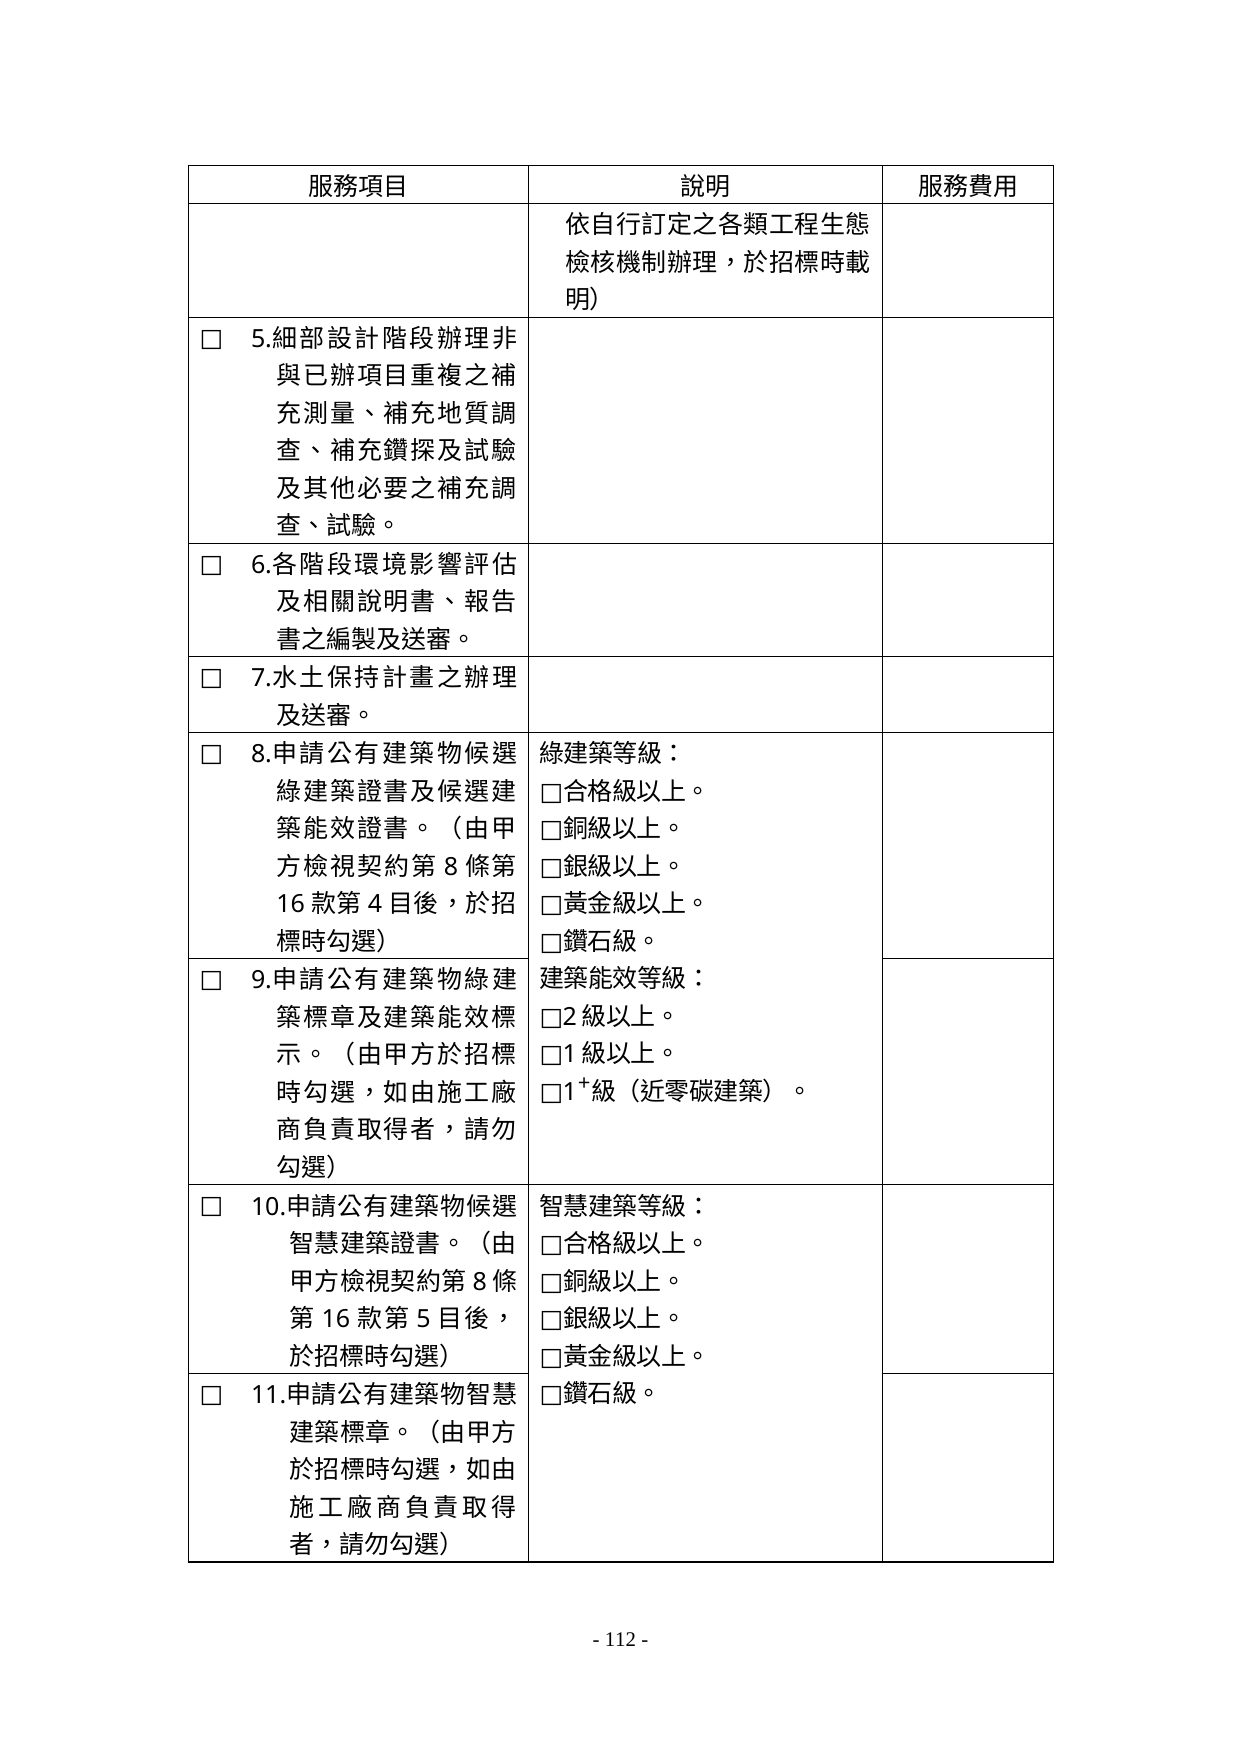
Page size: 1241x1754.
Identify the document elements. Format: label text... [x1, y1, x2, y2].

table_cell [240, 204, 528, 317]
table_cell [883, 204, 1053, 317]
table_cell 依自行訂定之各類工程生態檢核機制辦理，於招標時載明） [529, 204, 882, 317]
table_cell □ [189, 1185, 239, 1373]
table_header 服務項目 [189, 166, 528, 203]
table_header 服務費用 [883, 166, 1053, 203]
table_cell [529, 318, 882, 543]
table_cell [189, 204, 239, 317]
table_cell 水土保持計畫之辦理及送審。 [240, 657, 528, 732]
table_cell [883, 959, 1053, 1184]
table_cell □ [189, 1374, 239, 1561]
table_cell [883, 318, 1053, 543]
table_cell 細部設計階段辦理非與已辦項目重複之補充測量、補充地質調查、補充鑽探及試驗及其他必要之補充調查、試驗。 [240, 318, 528, 543]
table_cell 各階段環境影響評估及相關說明書、報告書之編製及送審。 [240, 544, 528, 656]
table_cell 申請公有建築物智慧建築標章。（由甲方於招標時勾選，如由施工廠商負責取得者，請勿勾選） [240, 1374, 528, 1561]
table_cell [529, 544, 882, 656]
table_cell 綠建築等級： □合格級以上。 □銅級以上。 □銀級以上。 □黃金級以上。 □鑽石級。 建築能效等級： □2級以上。 □1級以上。 □1＋級（近零碳建築）。 [529, 733, 882, 1184]
table_cell 智慧建築等級： □合格級以上。 □銅級以上。 □銀級以上。 □黃金級以上。 □鑽石級。 [529, 1185, 882, 1561]
table_cell 申請公有建築物候選智慧建築證書。（由甲方檢視契約第8條第16款第5目後，於招標時勾選） [240, 1185, 528, 1373]
table_header 說明 [529, 166, 882, 203]
table_cell □ [189, 959, 239, 1184]
table_cell 申請公有建築物綠建築標章及建築能效標示。（由甲方於招標時勾選，如由施工廠商負責取得者，請勿勾選） [240, 959, 528, 1184]
table_cell [883, 544, 1053, 656]
table_cell [883, 1374, 1053, 1561]
table_cell [529, 657, 882, 732]
table_cell [883, 1185, 1053, 1373]
table_cell 申請公有建築物候選綠建築證書及候選建築能效證書。（由甲方檢視契約第8條第16款第4目後，於招標時勾選） [240, 733, 528, 958]
table_cell [883, 733, 1053, 958]
table_cell [883, 657, 1053, 732]
table_cell □ [189, 657, 239, 732]
table_cell □ [189, 318, 239, 543]
table_cell □ [189, 544, 239, 656]
table_cell □ [189, 733, 239, 958]
